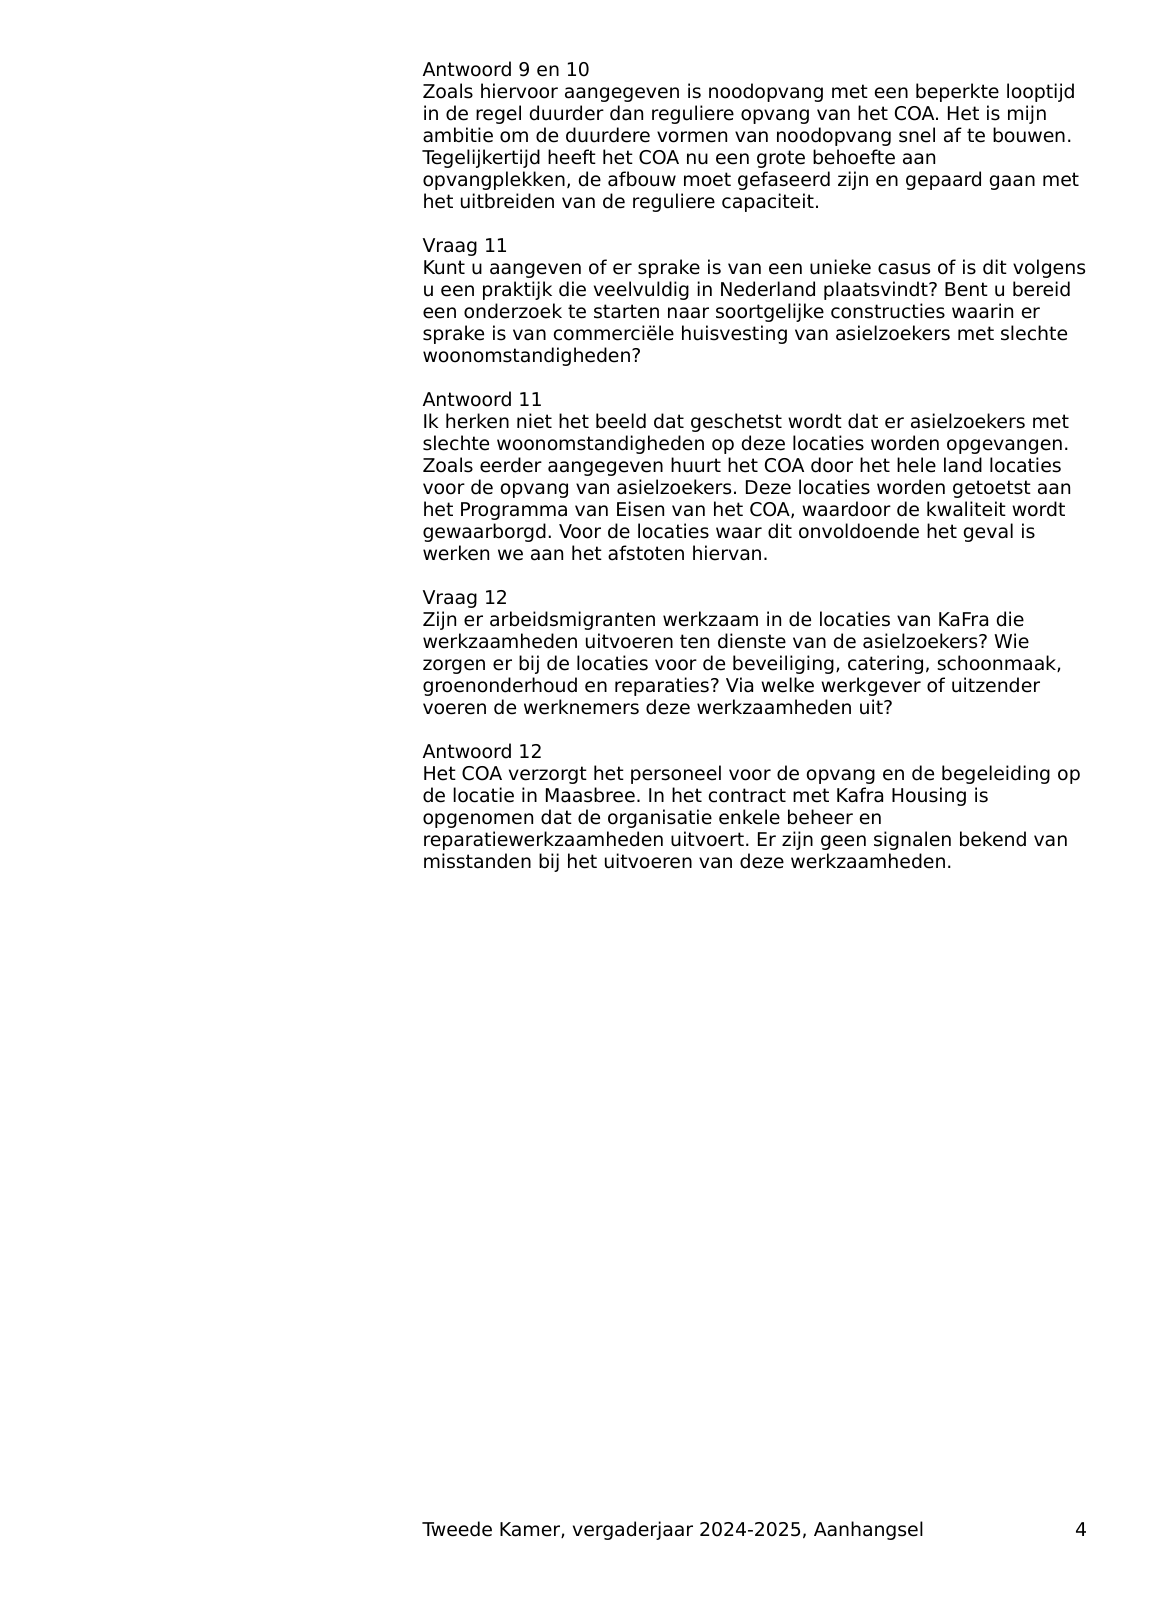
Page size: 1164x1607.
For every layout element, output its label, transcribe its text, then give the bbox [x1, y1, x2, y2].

text Zoals hiervoor aangegeven is noodopvang met een beperkte looptijd in de regel duurder dan reguliere opvang van het COA. Het is mijn ambitie om de duurdere vormen van noodopvang snel af te bouwen. Tegelijkertijd heeft het COA nu een grote behoefte aan opvangplekken, de afbouw moet gefaseerd zijn en gepaard gaan met het uitbreiden van de reguliere capaciteit. [422, 81, 1087, 213]
text Ik herken niet het beeld dat geschetst wordt dat er asielzoekers met slechte woonomstandigheden op deze locaties worden opgevangen. Zoals eerder aangegeven huurt het COA door het hele land locaties voor de opvang van asielzoekers. Deze locaties worden getoetst aan het Programma van Eisen van het COA, waardoor de kwaliteit wordt gewaarborgd. Voor de locaties waar dit onvoldoende het geval is werken we aan het afstoten hiervan. [422, 411, 1087, 565]
text Antwoord 12 [422, 741, 1087, 763]
text Antwoord 11 [422, 389, 1087, 411]
text Zijn er arbeidsmigranten werkzaam in de locaties van KaFra die werkzaamheden uitvoeren ten dienste van de asielzoekers? Wie zorgen er bij de locaties voor de beveiliging, catering, schoonmaak, groenonderhoud en reparaties? Via welke werkgever of uitzender voeren de werknemers deze werkzaamheden uit? [422, 609, 1087, 719]
text Vraag 12 [422, 587, 1087, 609]
text Antwoord 9 en 10 [422, 59, 1087, 81]
text Kunt u aangeven of er sprake is van een unieke casus of is dit volgens u een praktijk die veelvuldig in Nederland plaatsvindt? Bent u bereid een onderzoek te starten naar soortgelijke constructies waarin er sprake is van commerciële huisvesting van asielzoekers met slechte woonomstandigheden? [422, 257, 1087, 367]
text Het COA verzorgt het personeel voor de opvang en de begeleiding op de locatie in Maasbree. In het contract met Kafra Housing is opgenomen dat de organisatie enkele beheer en reparatiewerkzaamheden uitvoert. Er zijn geen signalen bekend van misstanden bij het uitvoeren van deze werkzaamheden. [422, 763, 1087, 873]
text Vraag 11 [422, 235, 1087, 257]
